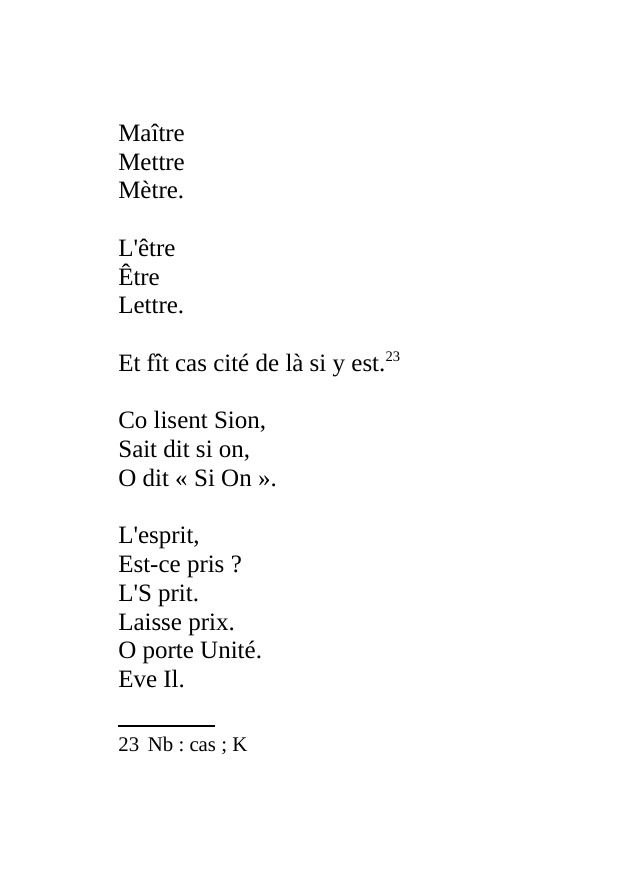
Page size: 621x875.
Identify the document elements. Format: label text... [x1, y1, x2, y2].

text Mettre [118, 147, 502, 176]
text Mètre. [118, 176, 502, 204]
text Co lisent Sion, [118, 406, 502, 434]
text Et fît cas cité de là si y est. [118, 348, 502, 377]
text Être [118, 262, 502, 291]
text L'S prit. [118, 578, 502, 607]
text L'esprit, [118, 521, 502, 549]
text Est-ce pris ? [118, 549, 502, 578]
text L'être [118, 233, 502, 262]
text O dit « Si On ». [118, 463, 502, 492]
text Sait dit si on, [118, 434, 502, 463]
text Laisse prix. [118, 607, 502, 636]
text Eve Il. [118, 664, 502, 693]
text O porte Unité. [118, 636, 502, 664]
text Lettre. [118, 291, 502, 319]
text Maître [118, 118, 502, 147]
text Nb : cas ; K [118, 732, 502, 756]
